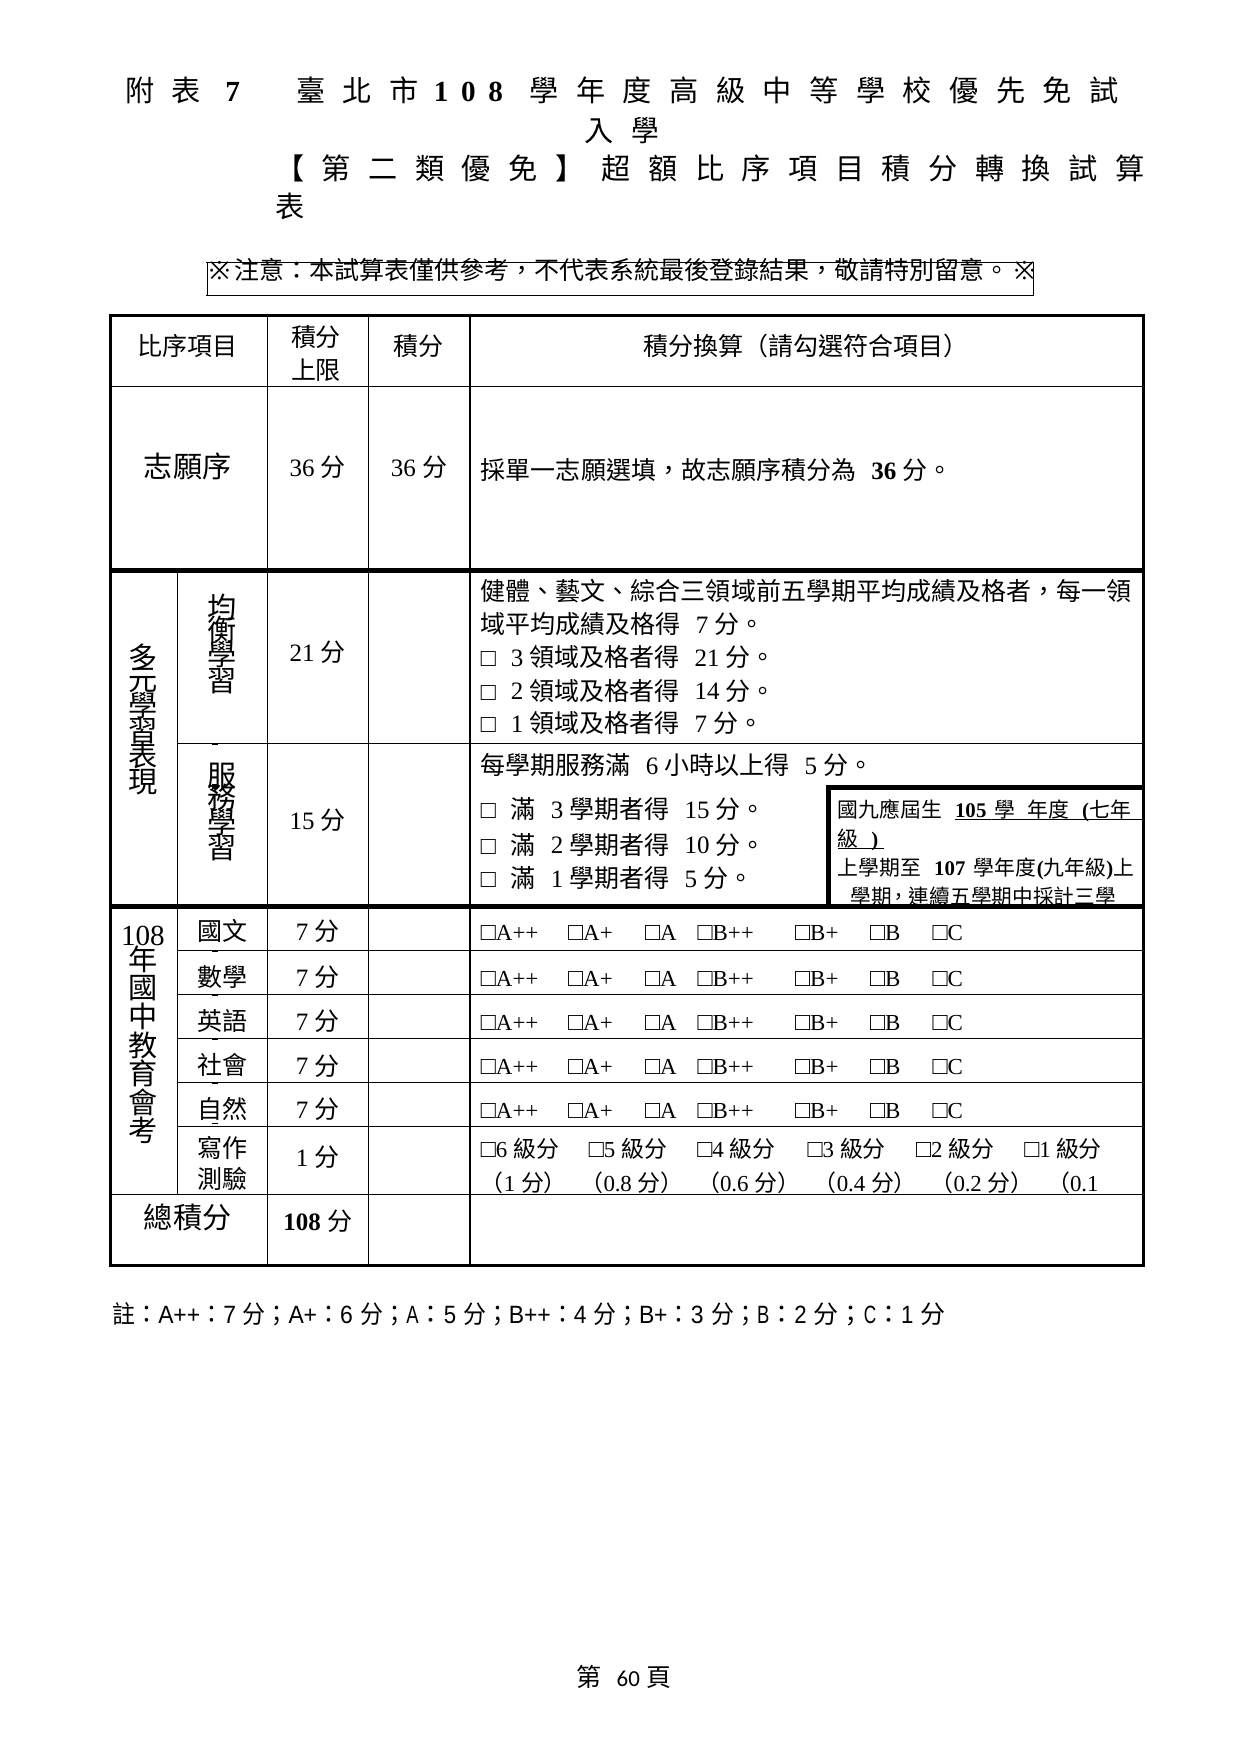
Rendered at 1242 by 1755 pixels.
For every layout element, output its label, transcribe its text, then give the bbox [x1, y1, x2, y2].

table_cell 健體、藝文、綜合三領域前五學期平均成績及格者，每一領 域平均成績及格得 7 分。 □ 3 領域及格者得 21 分。 □ 2 領域及格者得 14 分。 □ 1 領域及格者得 7 分。 [471, 573, 1142, 743]
table_cell [471, 1195, 1142, 1263]
table_cell 7 分 [268, 951, 368, 994]
table_cell 社會 [178, 1039, 267, 1082]
table_cell 多 元 學 習 表 現 [112, 573, 177, 904]
table_cell 均 衡 學 習 [178, 573, 267, 743]
table_cell □6 級分 □5 級分 □4 級分 □3 級分 □2 級分 □1 級分 （1 分） （0.8 分） （0.6 分） （0.4 分） （0.2 分） （0.1 分） [471, 1127, 1142, 1194]
table_cell □A++ □A+ □A □B++ □B+ □B □C [471, 909, 1142, 950]
table_cell 志願序 [112, 387, 267, 568]
table_cell □A++ □A+ □A □B++ □B+ □B □C [471, 995, 1142, 1038]
table_cell 7 分 [268, 1039, 368, 1082]
table_cell [369, 909, 469, 950]
table_cell [369, 995, 469, 1038]
text 註：A++：7 分；A+：6 分；A：5 分；B++：4 分；B+：3 分；B：2 分；C：1 分 [112, 1297, 1167, 1328]
table_cell □A++ □A+ □A □B++ □B+ □B □C [471, 1039, 1142, 1082]
table_cell 每學期服務滿 6 小時以上得 5 分。 [471, 744, 1142, 785]
table_cell 採單一志願選填，故志願序積分為 36 分。 [471, 387, 1142, 568]
table_cell 108 分 [268, 1195, 368, 1263]
table_cell 7 分 [268, 995, 368, 1038]
table_cell 服 務 學 習 [178, 744, 267, 904]
table_cell 自然 [178, 1083, 267, 1126]
table_cell 英語 [178, 995, 267, 1038]
table_header 比序項目 [112, 317, 267, 386]
text ※注意：本試算表僅供參考，不代表系統最後登錄結果，敬請特別留意。※ [203, 253, 1040, 287]
table_cell 寫作 測驗 [178, 1127, 267, 1194]
table_cell 36 分 [268, 387, 368, 568]
table_cell [369, 744, 469, 904]
table_cell 國文 [178, 909, 267, 950]
table_cell □A++ □A+ □A □B++ □B+ □B □C [471, 1083, 1142, 1126]
table_cell 21 分 [268, 573, 368, 743]
table_cell 108 年 國 中 教 育 會 考 [112, 909, 177, 1194]
table_cell [369, 573, 469, 743]
table_header 積分換算（請勾選符合項目） [471, 317, 1142, 386]
table_cell 總積分 [112, 1195, 267, 1263]
text 【 第 二 類 優 免 】 超 額 比 序 項 目 積 分 轉 換 試 算 表 [275, 147, 1167, 222]
table_header 積分 [369, 317, 469, 386]
table_cell 7 分 [268, 1083, 368, 1126]
table_cell [369, 1195, 469, 1263]
table_cell 1 分 [268, 1127, 368, 1194]
table_cell [369, 1083, 469, 1126]
table_cell [369, 1039, 469, 1082]
table_cell 36 分 [369, 387, 469, 568]
text 附 表 7 臺 北 市 1 0 8 學 年 度 高 級 中 等 學 校 優 先 免 試 入 學 [108, 67, 1135, 147]
table_cell [369, 951, 469, 994]
table_cell 7 分 [268, 909, 368, 950]
table_cell [369, 1127, 469, 1194]
table_header 積分 上限 [268, 317, 368, 386]
table_cell □A++ □A+ □A □B++ □B+ □B □C [471, 951, 1142, 994]
table_cell 15 分 [268, 744, 368, 904]
table_cell 數學 [178, 951, 267, 994]
table_cell □ 滿 3 學期者得 15 分。 □ 滿 2 學期者得 10 分。 □ 滿 1 學期者得 5 分。 [471, 785, 826, 904]
table_cell 國九應屆生 105 學 年度 (七年 級 ) 上學期至 107 學年度(九年級)上 學期，連續五學期中採計三學期。 [831, 790, 1142, 904]
